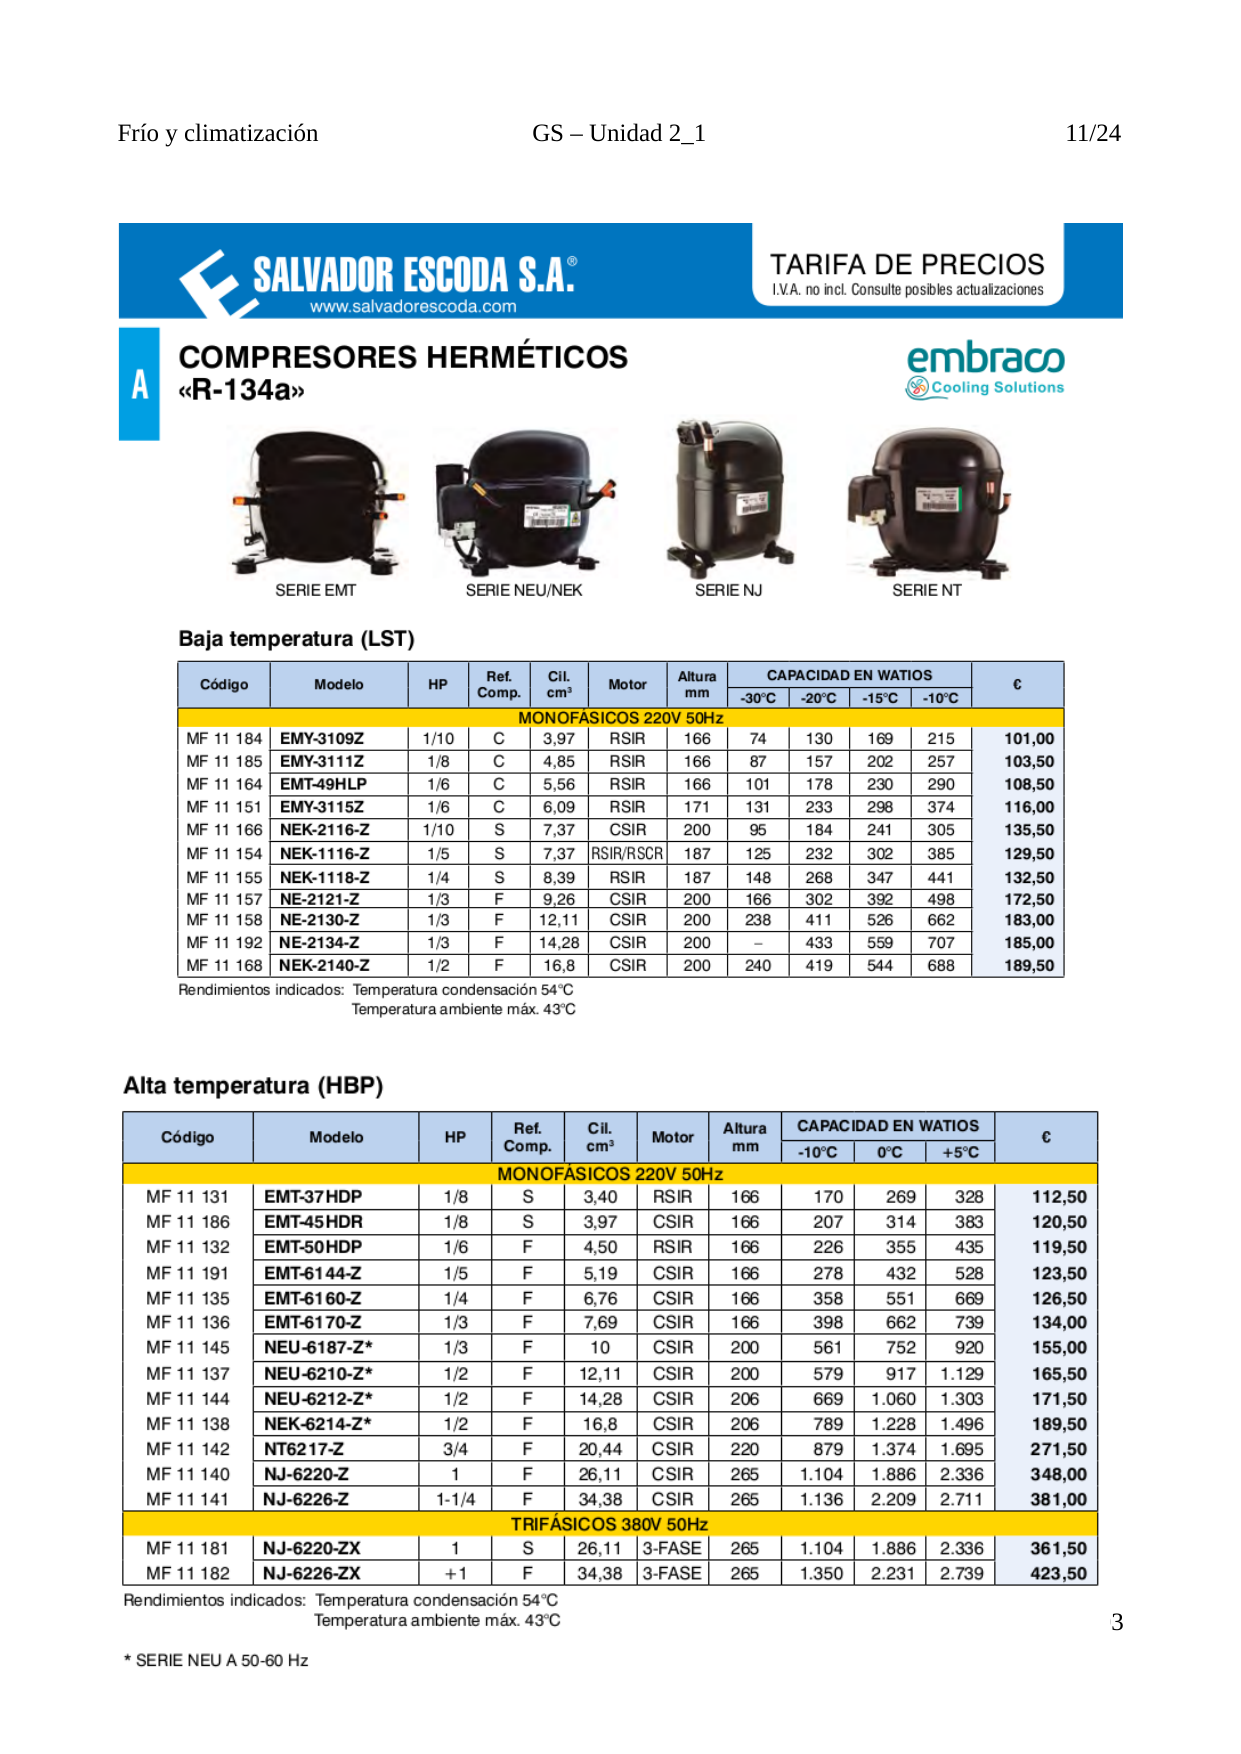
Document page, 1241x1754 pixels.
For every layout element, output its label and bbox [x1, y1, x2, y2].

picture [118, 223, 1123, 1020]
picture [132, 369, 148, 398]
picture [106, 1067, 1111, 1680]
